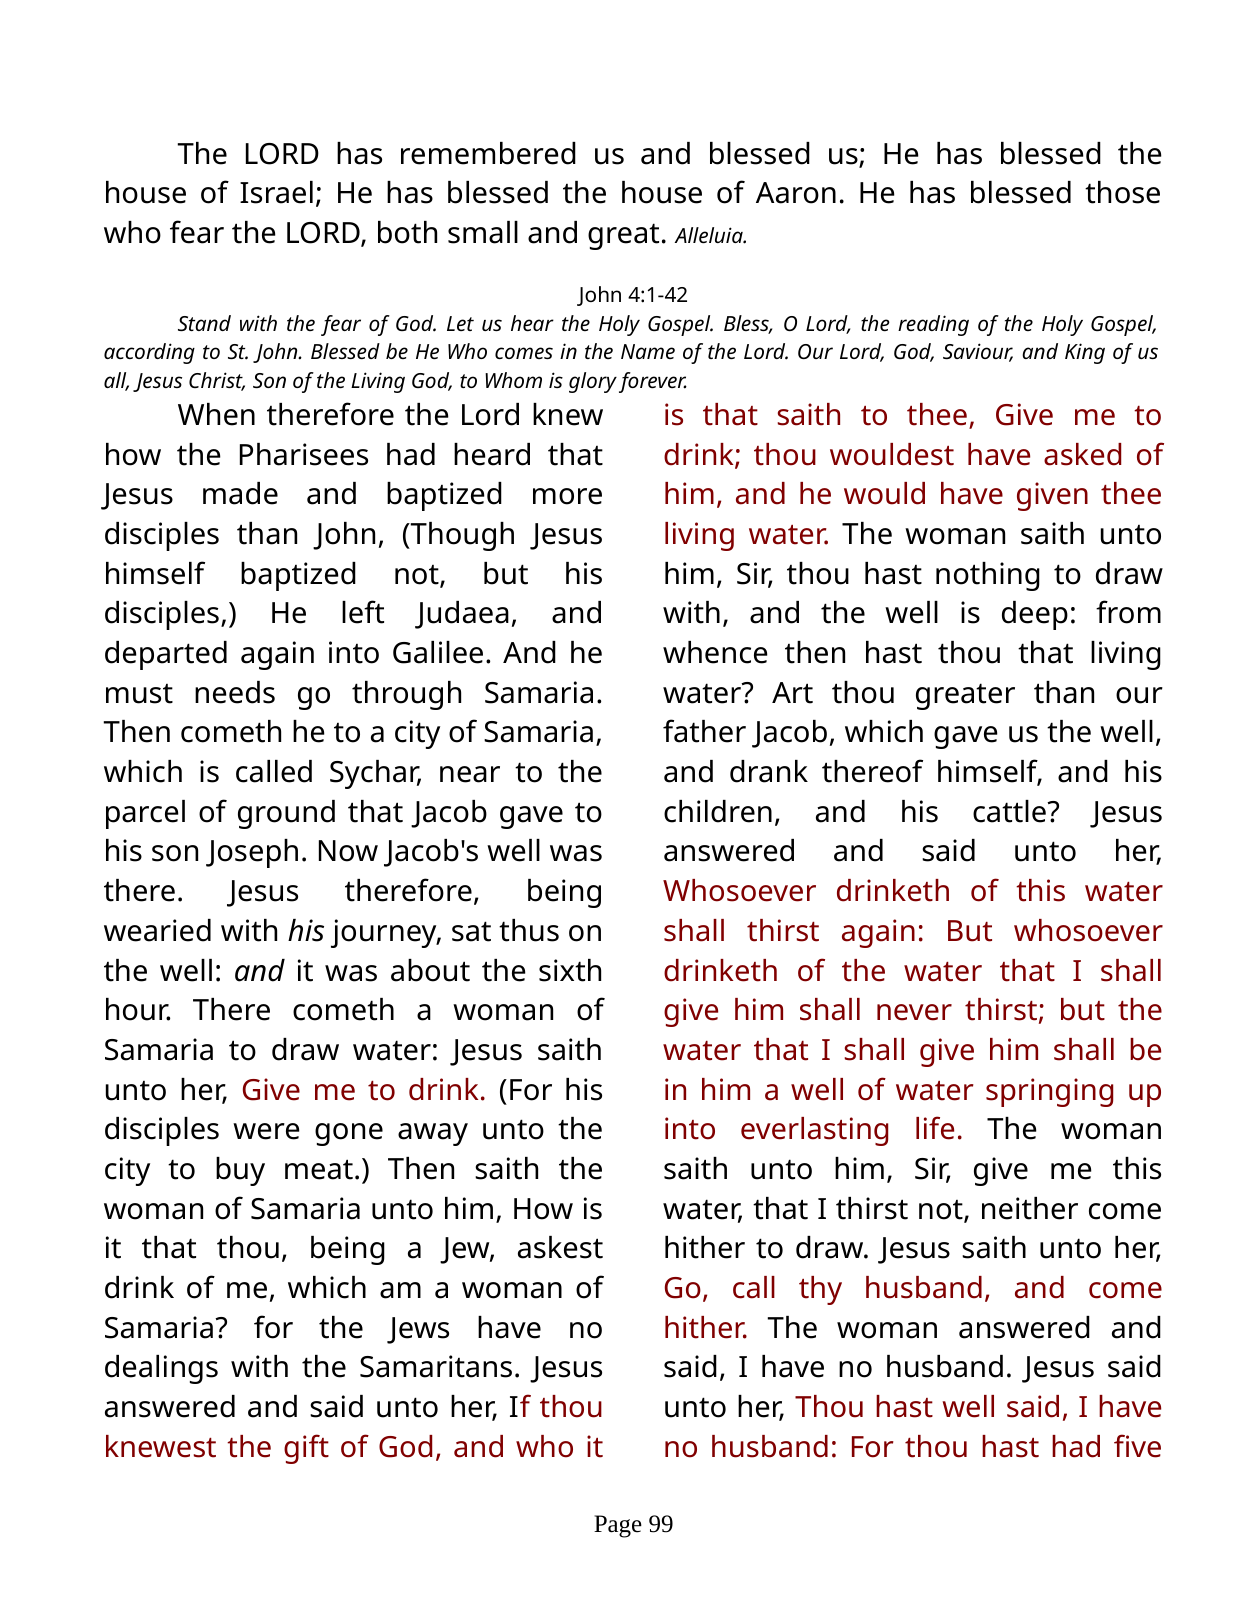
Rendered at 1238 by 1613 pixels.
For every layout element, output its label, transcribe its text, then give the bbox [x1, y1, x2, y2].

text The LORD has remembered us and blessed us; He has blessed the house of Israel; He has blessed the house of Aaron. He has blessed those who fear the LORD, both small and great. Alleluia. [103, 133, 1163, 252]
text John 4:1-42 [103, 280, 1163, 309]
text Stand with the fear of God. Let us hear the Holy Gospel. Bless, O Lord, the reading of the Holy Gospel, according to St. John. Blessed be He Who comes in the Name of the Lord. Our Lord, God, Saviour, and King of us all, Jesus Christ, Son of the Living God, to Whom is glory forever. [103, 309, 1163, 394]
text is that saith to thee, Give me to drink; thou wouldest have asked of him, and he would have given thee living water. The woman saith unto him, Sir, thou hast nothing to draw with, and the well is deep: from whence then hast thou that living water? Art thou greater than our father Jacob, which gave us the well, and drank thereof himself, and his children, and his cattle? Jesus answered and said unto her, Whosoever drinketh of this water shall thirst again: But whosoever drinketh of the water that I shall give him shall never thirst; but the water that I shall give him shall be in him a well of water springing up into everlasting life. The woman saith unto him, Sir, give me this water, that I thirst not, neither come hither to draw. Jesus saith unto her, Go, call thy husband, and come hither. The woman answered and said, I have no husband. Jesus said unto her, Thou hast well said, I have no husband: For thou hast had five [663, 394, 1163, 1466]
text When therefore the Lord knew how the Pharisees had heard that Jesus made and baptized more disciples than John, (Though Jesus himself baptized not, but his disciples,) He left Judaea, and departed again into Galilee. And he must needs go through Samaria. Then cometh he to a city of Samaria, which is called Sychar, near to the parcel of ground that Jacob gave to his son Joseph. Now Jacob's well was there. Jesus therefore, being wearied with his journey, sat thus on the well: and it was about the sixth hour. There cometh a woman of Samaria to draw water: Jesus saith unto her, Give me to drink. (For his disciples were gone away unto the city to buy meat.) Then saith the woman of Samaria unto him, How is it that thou, being a Jew, askest drink of me, which am a woman of Samaria? for the Jews have no dealings with the Samaritans. Jesus answered and said unto her, If thou knewest the gift of God, and who it [103, 394, 604, 1466]
